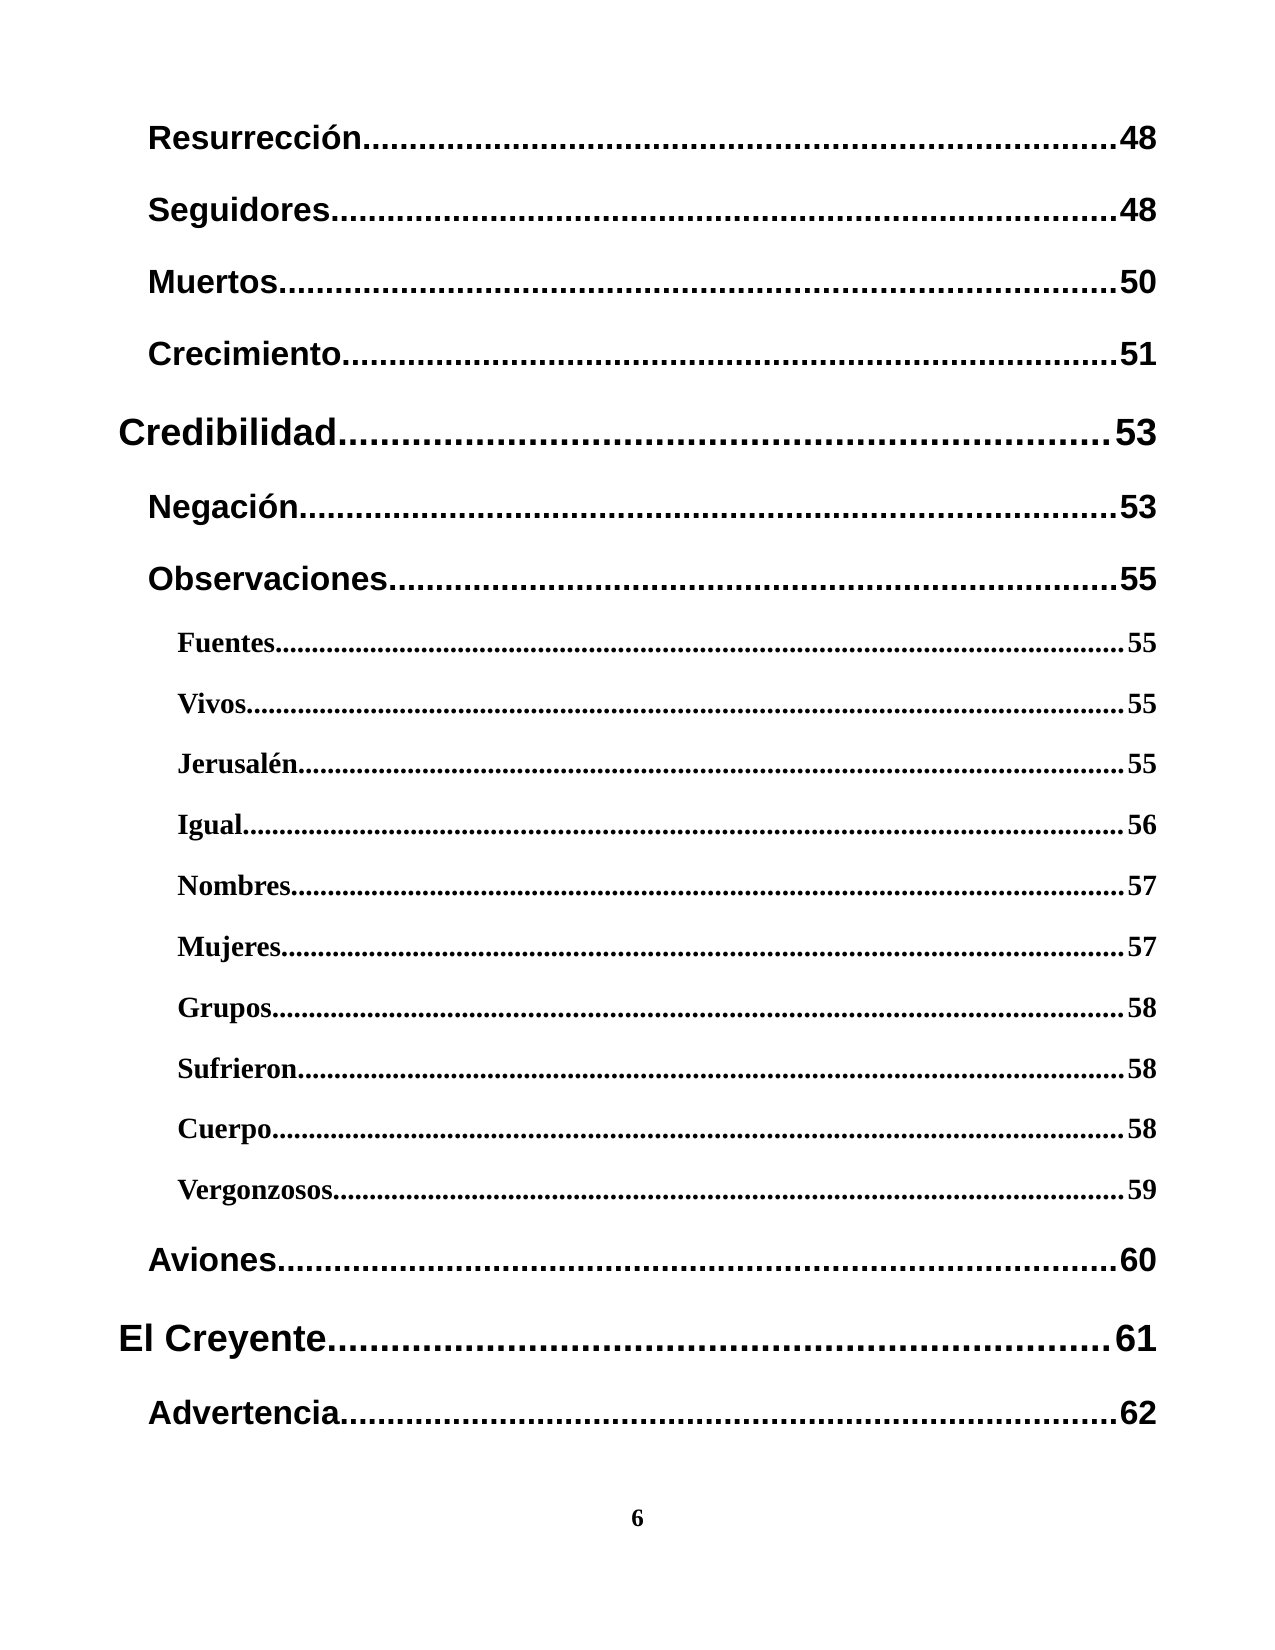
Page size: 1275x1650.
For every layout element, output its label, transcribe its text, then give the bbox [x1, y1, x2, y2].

subtitle Vergonzosos. 59 [177, 1172, 1157, 1206]
subtitle Observaciones. 55 [148, 559, 1157, 598]
subtitle Advertencia. 62 [148, 1393, 1157, 1431]
subtitle Resurrección. 48 [148, 118, 1157, 157]
subtitle Fuentes. 55 [177, 625, 1157, 659]
subtitle Mujeres. 57 [177, 929, 1157, 963]
subtitle Sufrieron. 58 [177, 1051, 1157, 1084]
subtitle Aviones. 60 [148, 1239, 1157, 1278]
subtitle Muertos. 50 [148, 262, 1157, 301]
subtitle Nombres. 57 [177, 868, 1157, 902]
subtitle Grupos. 58 [177, 990, 1157, 1024]
subtitle Cuerpo. 58 [177, 1112, 1157, 1145]
subtitle Negación. 53 [148, 487, 1157, 526]
subtitle Jerusalén. 55 [177, 747, 1157, 780]
subtitle Vivos. 55 [177, 686, 1157, 719]
subtitle Igual. 56 [177, 807, 1157, 841]
subtitle Crecimiento. 51 [148, 334, 1157, 373]
subtitle El Creyente. 61 [118, 1316, 1157, 1359]
subtitle Seguidores. 48 [148, 190, 1157, 229]
subtitle Credibilidad. 53 [118, 410, 1157, 454]
